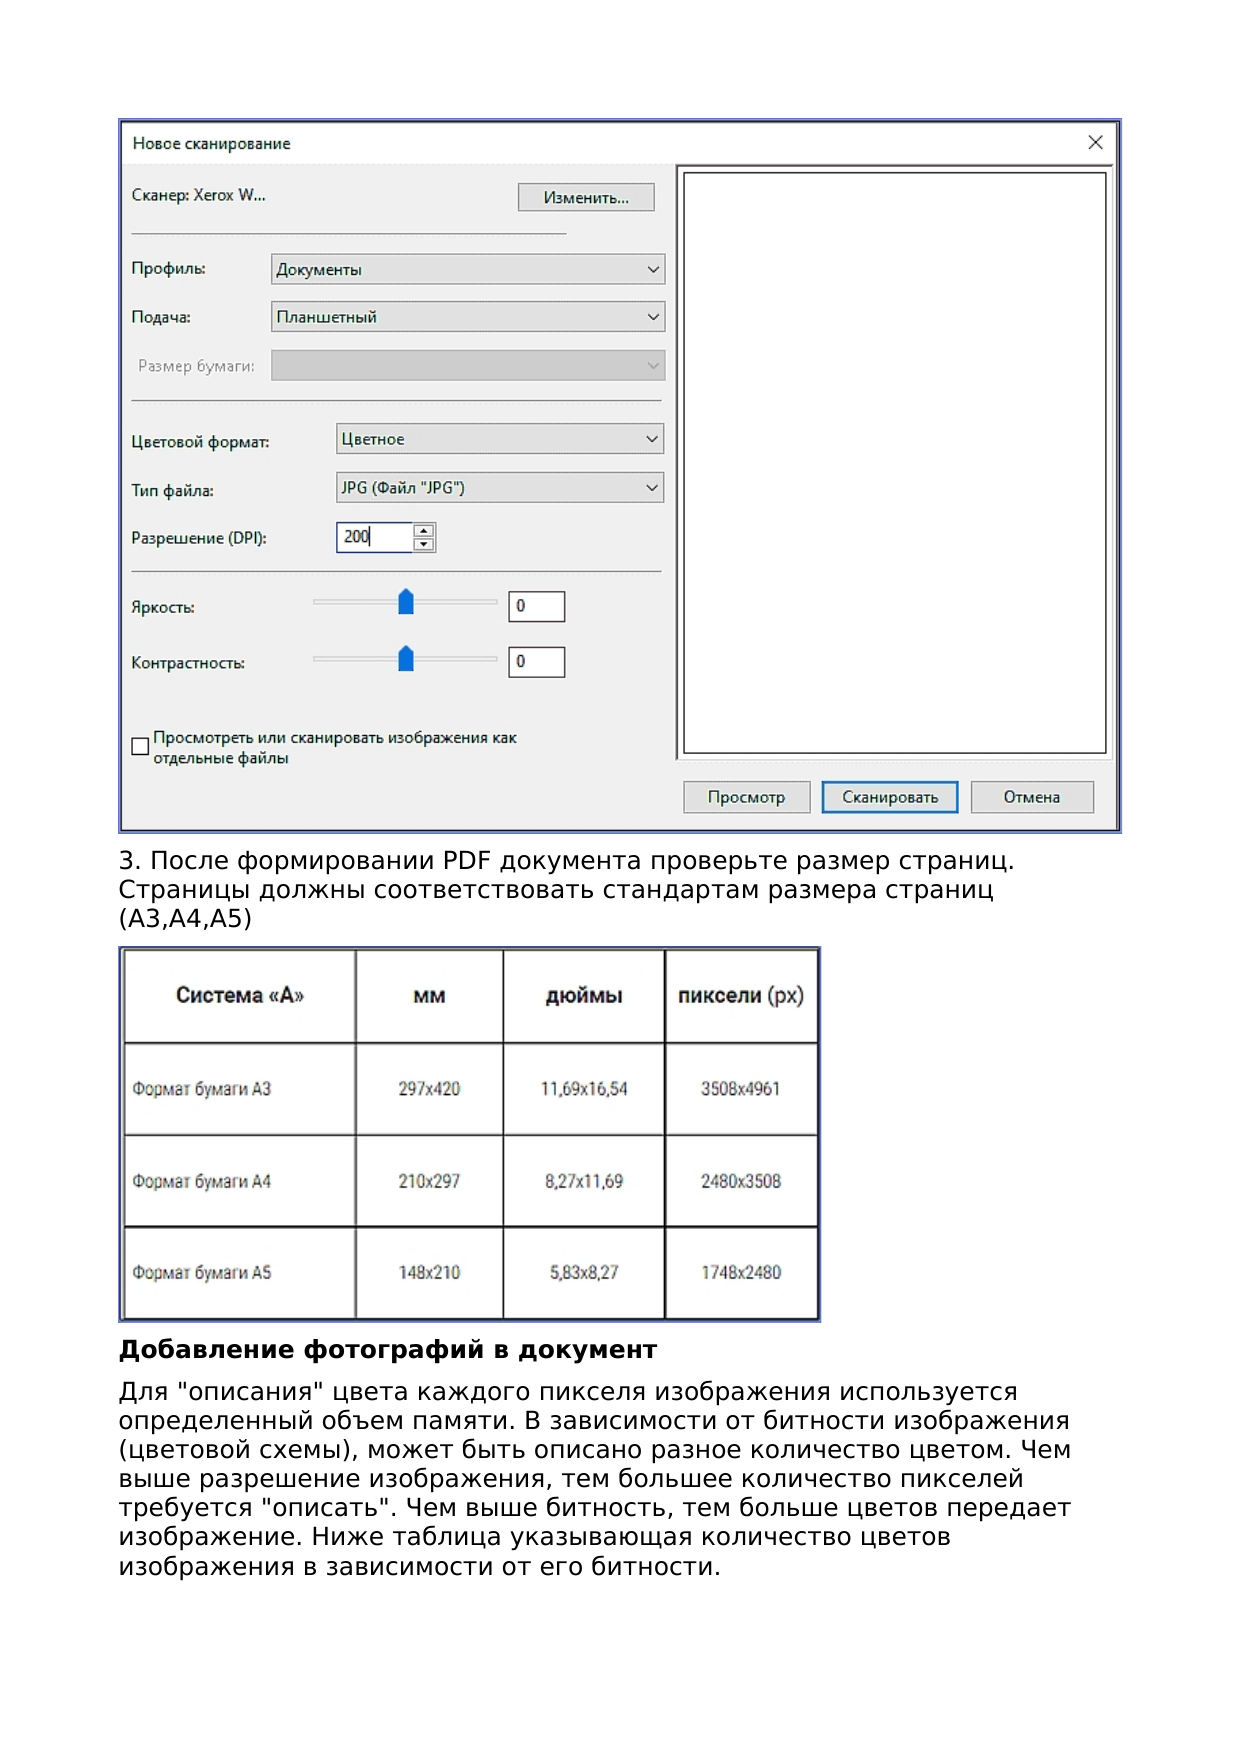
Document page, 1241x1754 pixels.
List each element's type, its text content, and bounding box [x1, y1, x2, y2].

text 3. После формировании PDF документа проверьте размер страниц. Страницы должны соответствовать стандартам размера страниц (А3,А4,А5) [118, 846, 1122, 933]
text Добавление фотографий в документ [118, 1335, 1122, 1364]
picture [118, 118, 1123, 834]
picture [118, 946, 822, 1323]
text Для "описания" цвета каждого пикселя изображения используется определенный объем памяти. В зависимости от битности изображения (цветовой схемы), может быть описано разное количество цветом. Чем выше разрешение изображения, тем большее количество пикселей требуется "описать". Чем выше битность, тем больше цветов передает изображение. Ниже таблица указывающая количество цветов изображения в зависимости от его битности. [118, 1377, 1122, 1581]
